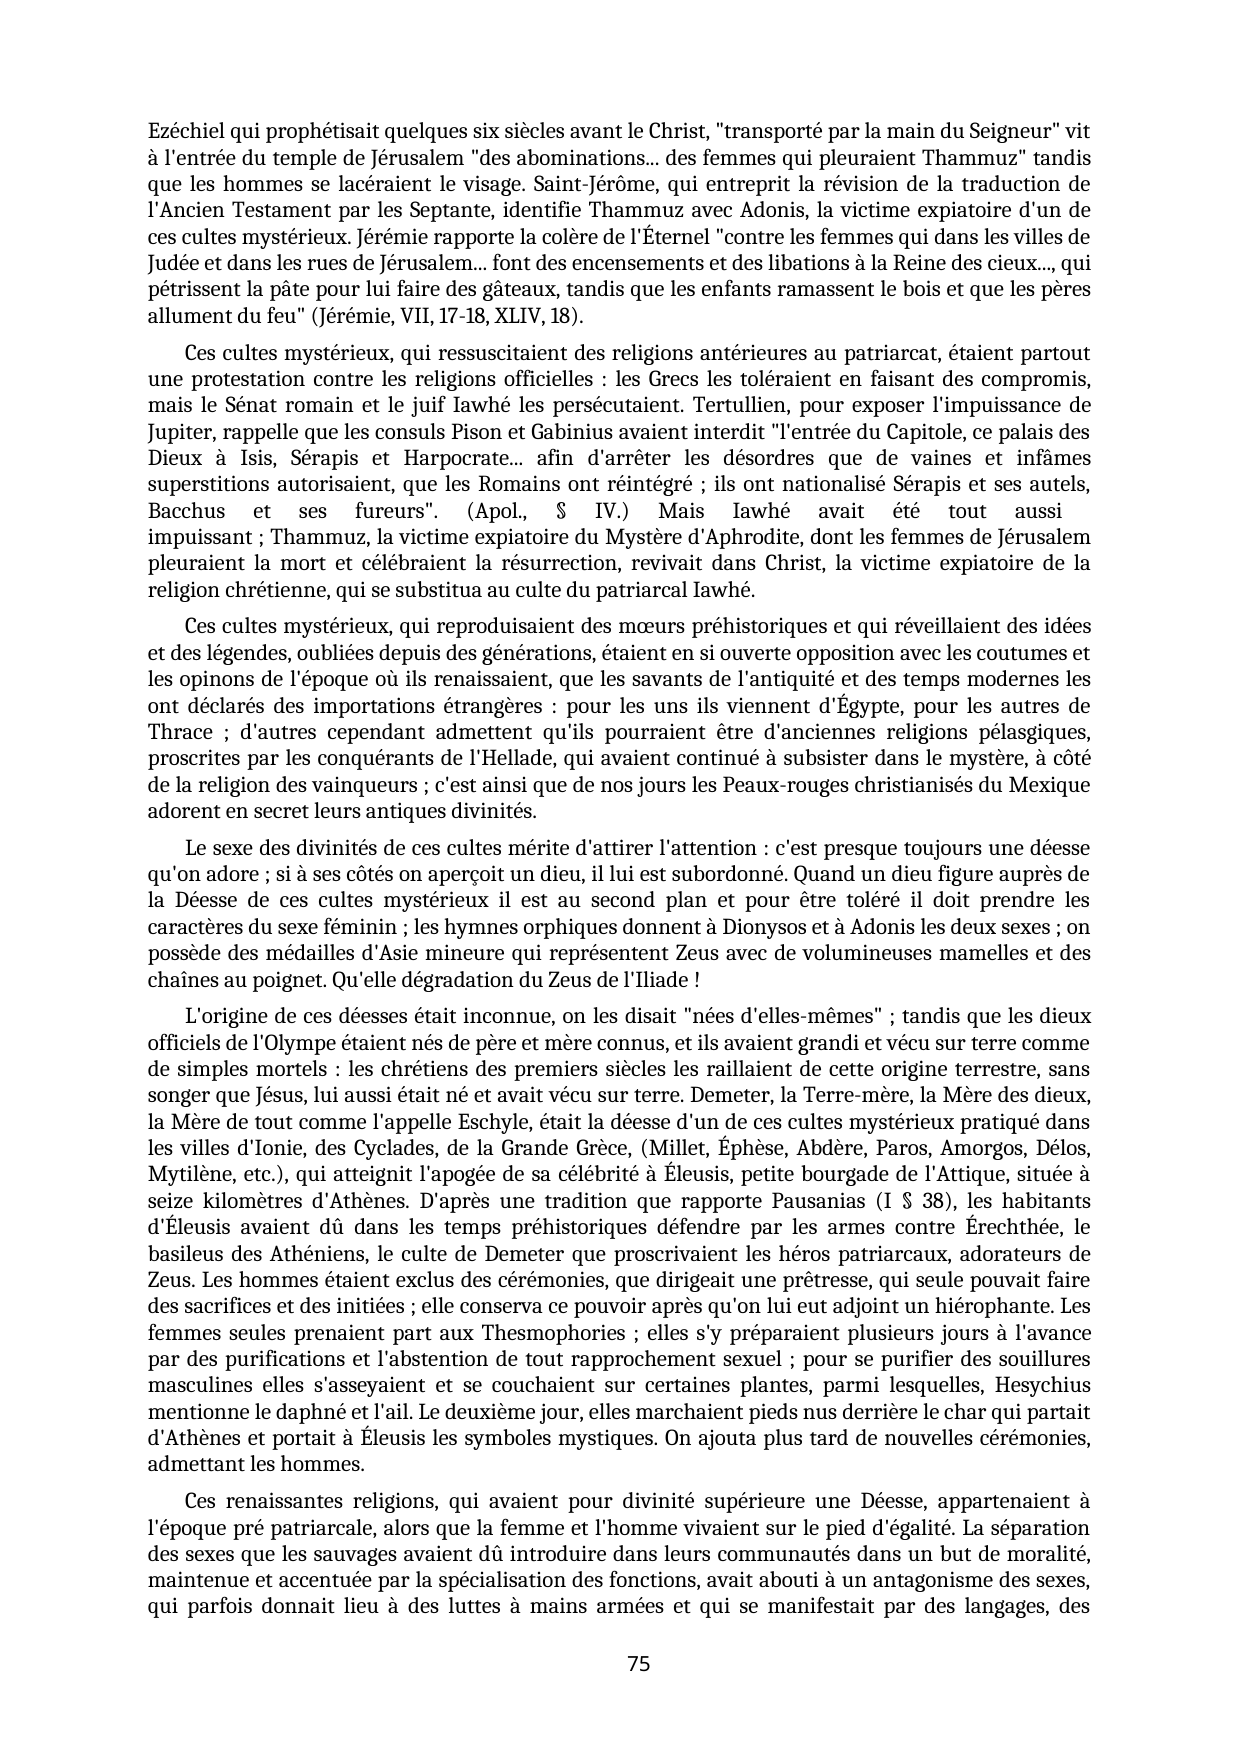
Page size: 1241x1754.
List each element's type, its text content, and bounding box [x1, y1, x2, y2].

text Ezéchiel qui prophétisait quelques six siècles avant le Christ, "transporté par la main du Seigneur" vit à l'entrée du temple de Jérusalem "des abominations... des femmes qui pleuraient Thammuz" tandis que les hommes se lacéraient le visage. Saint-Jérôme, qui entreprit la révision de la traduction de l'Ancien Testament par les Septante, identifie Thammuz avec Adonis, la victime expiatoire d'un de ces cultes mystérieux. Jérémie rapporte la colère de l'Éternel "contre les femmes qui dans les villes de Judée et dans les rues de Jérusalem... font des encensements et des libations à la Reine des cieux..., qui pétrissent la pâte pour lui faire des gâteaux, tandis que les enfants ramassent le bois et que les pères allument du feu" (Jérémie, VII, 17-18, XLIV, 18). [148, 118, 1093, 329]
text Ces cultes mystérieux, qui ressuscitaient des religions antérieures au patriarcat, étaient partout une protestation contre les religions officielles : les Grecs les toléraient en faisant des compromis, mais le Sénat romain et le juif Iawhé les persécutaient. Tertullien, pour exposer l'impuissance de Jupiter, rappelle que les consuls Pison et Gabinius avaient interdit "l'entrée du Capitole, ce palais des Dieux à Isis, Sérapis et Harpocrate... afin d'arrêter les désordres que de vaines et infâmes superstitions autorisaient, que les Romains ont réintégré ; ils ont nationalisé Sérapis et ses autels, Bacchus et ses fureurs". (Apol., § IV.) Mais Iawhé avait été tout aussi impuissant ; Thammuz, la victime expiatoire du Mystère d'Aphrodite, dont les femmes de Jérusalem pleuraient la mort et célébraient la résurrection, revivait dans Christ, la victime expiatoire de la religion chrétienne, qui se substitua au culte du patriarcal Iawhé. [148, 339, 1093, 603]
text Le sexe des divinités de ces cultes mérite d'attirer l'attention : c'est presque toujours une déesse qu'on adore ; si à ses côtés on aperçoit un dieu, il lui est subordonné. Quand un dieu figure auprès de la Déesse de ces cultes mystérieux il est au second plan et pour être toléré il doit prendre les caractères du sexe féminin ; les hymnes orphiques donnent à Dionysos et à Adonis les deux sexes ; on possède des médailles d'Asie mineure qui représentent Zeus avec de volumineuses mamelles et des chaînes au poignet. Qu'elle dégradation du Zeus de l'Iliade ! [148, 834, 1093, 993]
text Ces renaissantes religions, qui avaient pour divinité supérieure une Déesse, appartenaient à l'époque pré patriarcale, alors que la femme et l'homme vivaient sur le pied d'égalité. La séparation des sexes que les sauvages avaient dû introduire dans leurs communautés dans un but de moralité, maintenue et accentuée par la spécialisation des fonctions, avait abouti à un antagonisme des sexes, qui parfois donnait lieu à des luttes à mains armées et qui se manifestait par des langages, des [148, 1488, 1093, 1620]
text Ces cultes mystérieux, qui reproduisaient des mœurs préhistoriques et qui réveillaient des idées et des légendes, oubliées depuis des générations, étaient en si ouverte opposition avec les coutumes et les opinons de l'époque où ils renaissaient, que les savants de l'antiquité et des temps modernes les ont déclarés des importations étrangères : pour les uns ils viennent d'Égypte, pour les autres de Thrace ; d'autres cependant admettent qu'ils pourraient être d'anciennes religions pélasgiques, proscrites par les conquérants de l'Hellade, qui avaient continué à subsister dans le mystère, à côté de la religion des vainqueurs ; c'est ainsi que de nos jours les Peaux-rouges christianisés du Mexique adorent en secret leurs antiques divinités. [148, 613, 1093, 824]
text L'origine de ces déesses était inconnue, on les disait "nées d'elles-mêmes" ; tandis que les dieux officiels de l'Olympe étaient nés de père et mère connus, et ils avaient grandi et vécu sur terre comme de simples mortels : les chrétiens des premiers siècles les raillaient de cette origine terrestre, sans songer que Jésus, lui aussi était né et avait vécu sur terre. Demeter, la Terre-mère, la Mère des dieux, la Mère de tout comme l'appelle Eschyle, était la déesse d'un de ces cultes mystérieux pratiqué dans les villes d'Ionie, des Cyclades, de la Grande Grèce, (Millet, Éphèse, Abdère, Paros, Amorgos, Délos, Mytilène, etc.), qui atteignit l'apogée de sa célébrité à Éleusis, petite bourgade de l'Attique, située à seize kilomètres d'Athènes. D'après une tradition que rapporte Pausanias (I § 38), les habitants d'Éleusis avaient dû dans les temps préhistoriques défendre par les armes contre Érechthée, le basileus des Athéniens, le culte de Demeter que proscrivaient les héros patriarcaux, adorateurs de Zeus. Les hommes étaient exclus des cérémonies, que dirigeait une prêtresse, qui seule pouvait faire des sacrifices et des initiées ; elle conserva ce pouvoir après qu'on lui eut adjoint un hiérophante. Les femmes seules prenaient part aux Thesmophories ; elles s'y préparaient plusieurs jours à l'avance par des purifications et l'abstention de tout rapprochement sexuel ; pour se purifier des souillures masculines elles s'asseyaient et se couchaient sur certaines plantes, parmi lesquelles, Hesychius mentionne le daphné et l'ail. Le deuxième jour, elles marchaient pieds nus derrière le char qui partait d'Athènes et portait à Éleusis les symboles mystiques. On ajouta plus tard de nouvelles cérémonies, admettant les hommes. [148, 1003, 1093, 1477]
